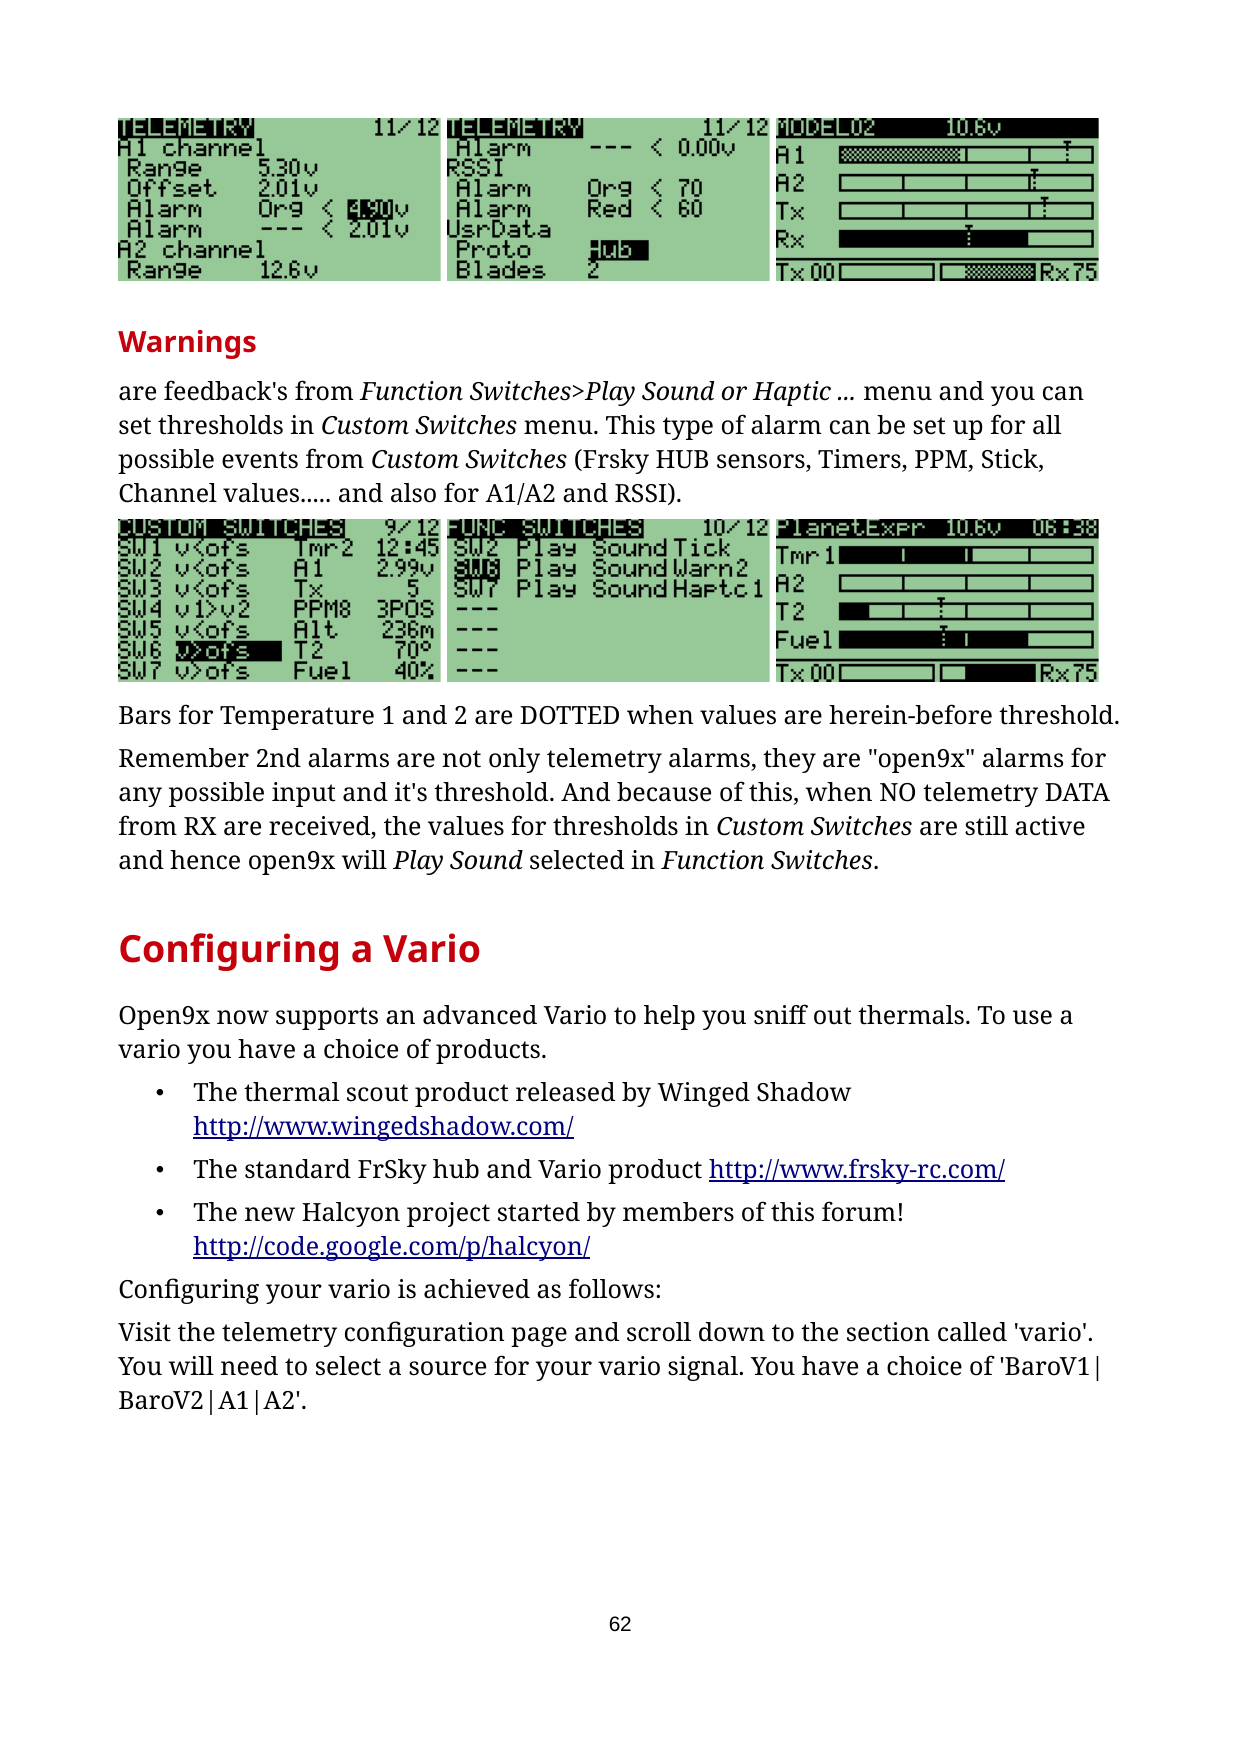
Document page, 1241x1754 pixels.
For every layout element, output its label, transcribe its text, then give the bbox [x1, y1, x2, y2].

text Remember 2nd alarms are not only telemetry alarms, they are "open9x" alarms for any possible input and it's threshold. And because of this, when NO telemetry DATA from RX are received, the values for thresholds in Custom Switches are still active and hence open9x will Play Sound selected in Function Switches. [118, 741, 1122, 877]
picture [776, 118, 1099, 281]
picture [776, 519, 1099, 682]
subtitle Warnings [118, 322, 1122, 361]
picture [118, 519, 441, 682]
text Configuring your vario is achieved as follows: [118, 1271, 1122, 1306]
picture [118, 118, 441, 281]
list The new Halcyon project started by members of this forum! http://code.google.com/p/halcyon/ [156, 1194, 1122, 1263]
picture [447, 519, 770, 682]
text Bars for Temperature 1 and 2 are DOTTED when values are herein-before threshold. [118, 698, 1122, 732]
text Visit the telemetry configuration page and scroll down to the section called 'vario'. You will need to select a source for your vario signal. You have a choice of 'BaroV1|BaroV2|A1|A2'. [118, 1314, 1122, 1417]
text are feedback's from Function Switches>Play Sound or Haptic ... menu and you can set thresholds in Custom Switches menu. This type of alarm can be set up for all possible events from Custom Switches (Frsky HUB sensors, Timers, PPM, Stick, Channel values..... and also for A1/A2 and RSSI). [118, 374, 1122, 510]
text Open9x now supports an advanced Vario to help you sniff out thermals. To use a vario you have a choice of products. [118, 998, 1122, 1066]
subtitle Configuring a Vario [118, 922, 1122, 973]
picture [447, 118, 770, 281]
list The standard FrSky hub and Vario product http://www.frsky-rc.com/ [156, 1152, 1122, 1186]
list The thermal scout product released by Winged Shadow http://www.wingedshadow.com/ [156, 1074, 1122, 1143]
